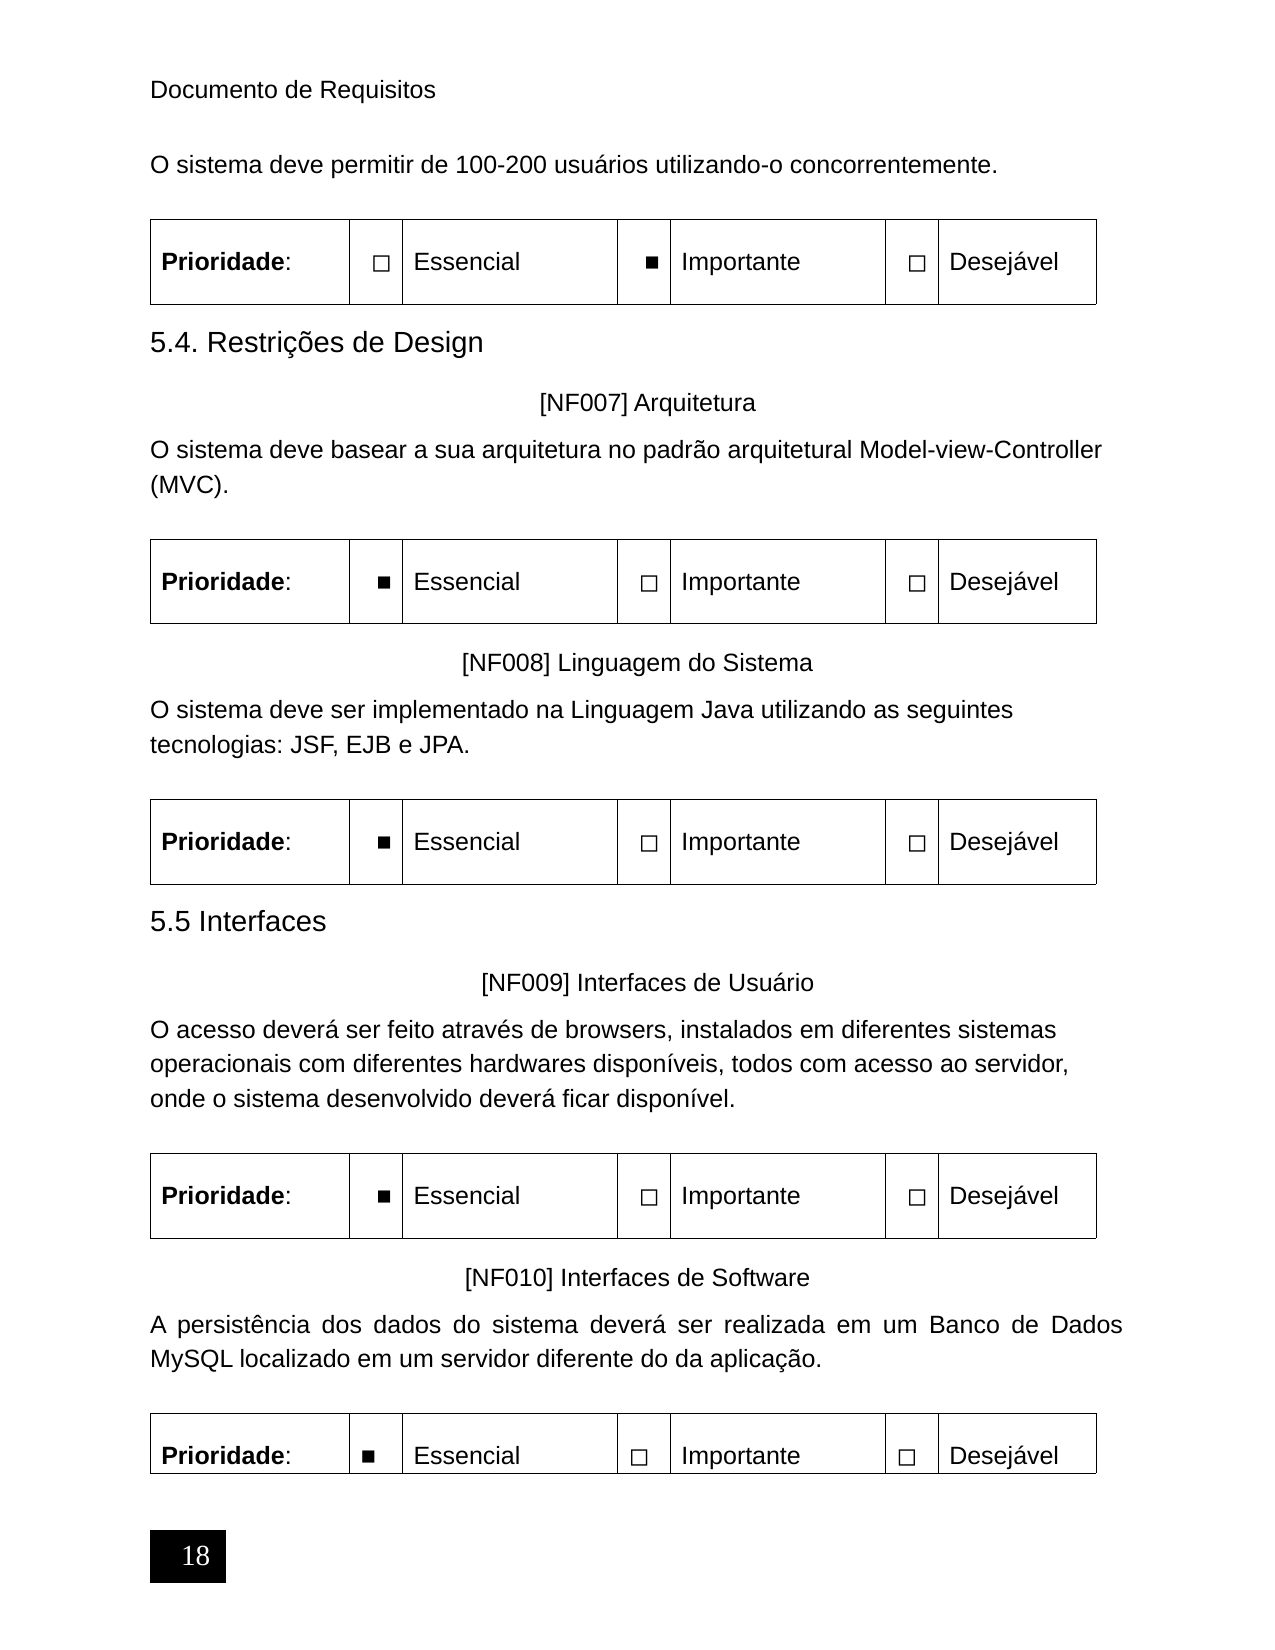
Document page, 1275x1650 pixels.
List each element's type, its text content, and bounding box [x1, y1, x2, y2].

table_header ■ [350, 540, 402, 623]
table_header ◻ [618, 1414, 670, 1473]
table_header Desejável [939, 220, 1096, 304]
text [NF007] Arquitetura [170, 388, 1125, 417]
table_header Prioridade: [151, 1154, 349, 1237]
table_header Importante [671, 220, 885, 304]
table_header ◻ [886, 540, 938, 623]
table_header Desejável [939, 540, 1096, 623]
table_header Prioridade: [151, 220, 349, 304]
table_header ◻ [618, 540, 670, 623]
text O sistema deve basear a sua arquitetura no padrão arquitetural Model-view-Controller (MVC). [150, 435, 1125, 498]
text O sistema deve permitir de 100-200 usuários utilizando-o concorrentemente. [150, 150, 1125, 179]
table_header Importante [671, 1414, 885, 1473]
table_header Desejável [939, 1414, 1096, 1473]
table_header ■ [350, 1154, 402, 1237]
table_header Essencial [403, 220, 617, 304]
table_header Essencial [403, 800, 617, 883]
text O acesso deverá ser feito através de browsers, instalados em diferentes sistemas operacionais com diferentes hardwares disponíveis, todos com acesso ao servidor, onde o sistema desenvolvido deverá ficar disponível. [150, 1015, 1125, 1113]
table_header ■ [350, 1414, 402, 1473]
table_header Essencial [403, 1154, 617, 1237]
text A persistência dos dados do sistema deverá ser realizada em um Banco de Dados MySQL localizado em um servidor diferente do da aplicação. [150, 1309, 1125, 1373]
subtitle 5.5 Interfaces [150, 904, 1125, 938]
table_header ◻ [618, 1154, 670, 1237]
table_header Importante [671, 800, 885, 883]
table_header ■ [350, 800, 402, 883]
table_header Importante [671, 1154, 885, 1237]
table_header ■ [618, 220, 670, 304]
table_header Essencial [403, 540, 617, 623]
table_header Prioridade: [151, 800, 349, 883]
table_header ◻ [350, 220, 402, 304]
table_header Importante [671, 540, 885, 623]
table_header ◻ [886, 1154, 938, 1237]
text [NF010] Interfaces de Software [150, 1263, 1125, 1291]
table_header ◻ [886, 1414, 938, 1473]
table_header Desejável [939, 800, 1096, 883]
table_header ◻ [886, 220, 938, 304]
table_header Prioridade: [151, 1414, 349, 1473]
table_header ◻ [886, 800, 938, 883]
text [NF008] Linguagem do Sistema [150, 648, 1125, 677]
subtitle 5.4. Restrições de Design [150, 324, 1125, 358]
table_header Desejável [939, 1154, 1096, 1237]
text [NF009] Interfaces de Usuário [170, 968, 1125, 997]
table_header Prioridade: [151, 540, 349, 623]
table_header Essencial [403, 1414, 617, 1473]
table_header ◻ [618, 800, 670, 883]
text O sistema deve ser implementado na Linguagem Java utilizando as seguintes tecnologias: JSF, EJB e JPA. [150, 695, 1125, 758]
